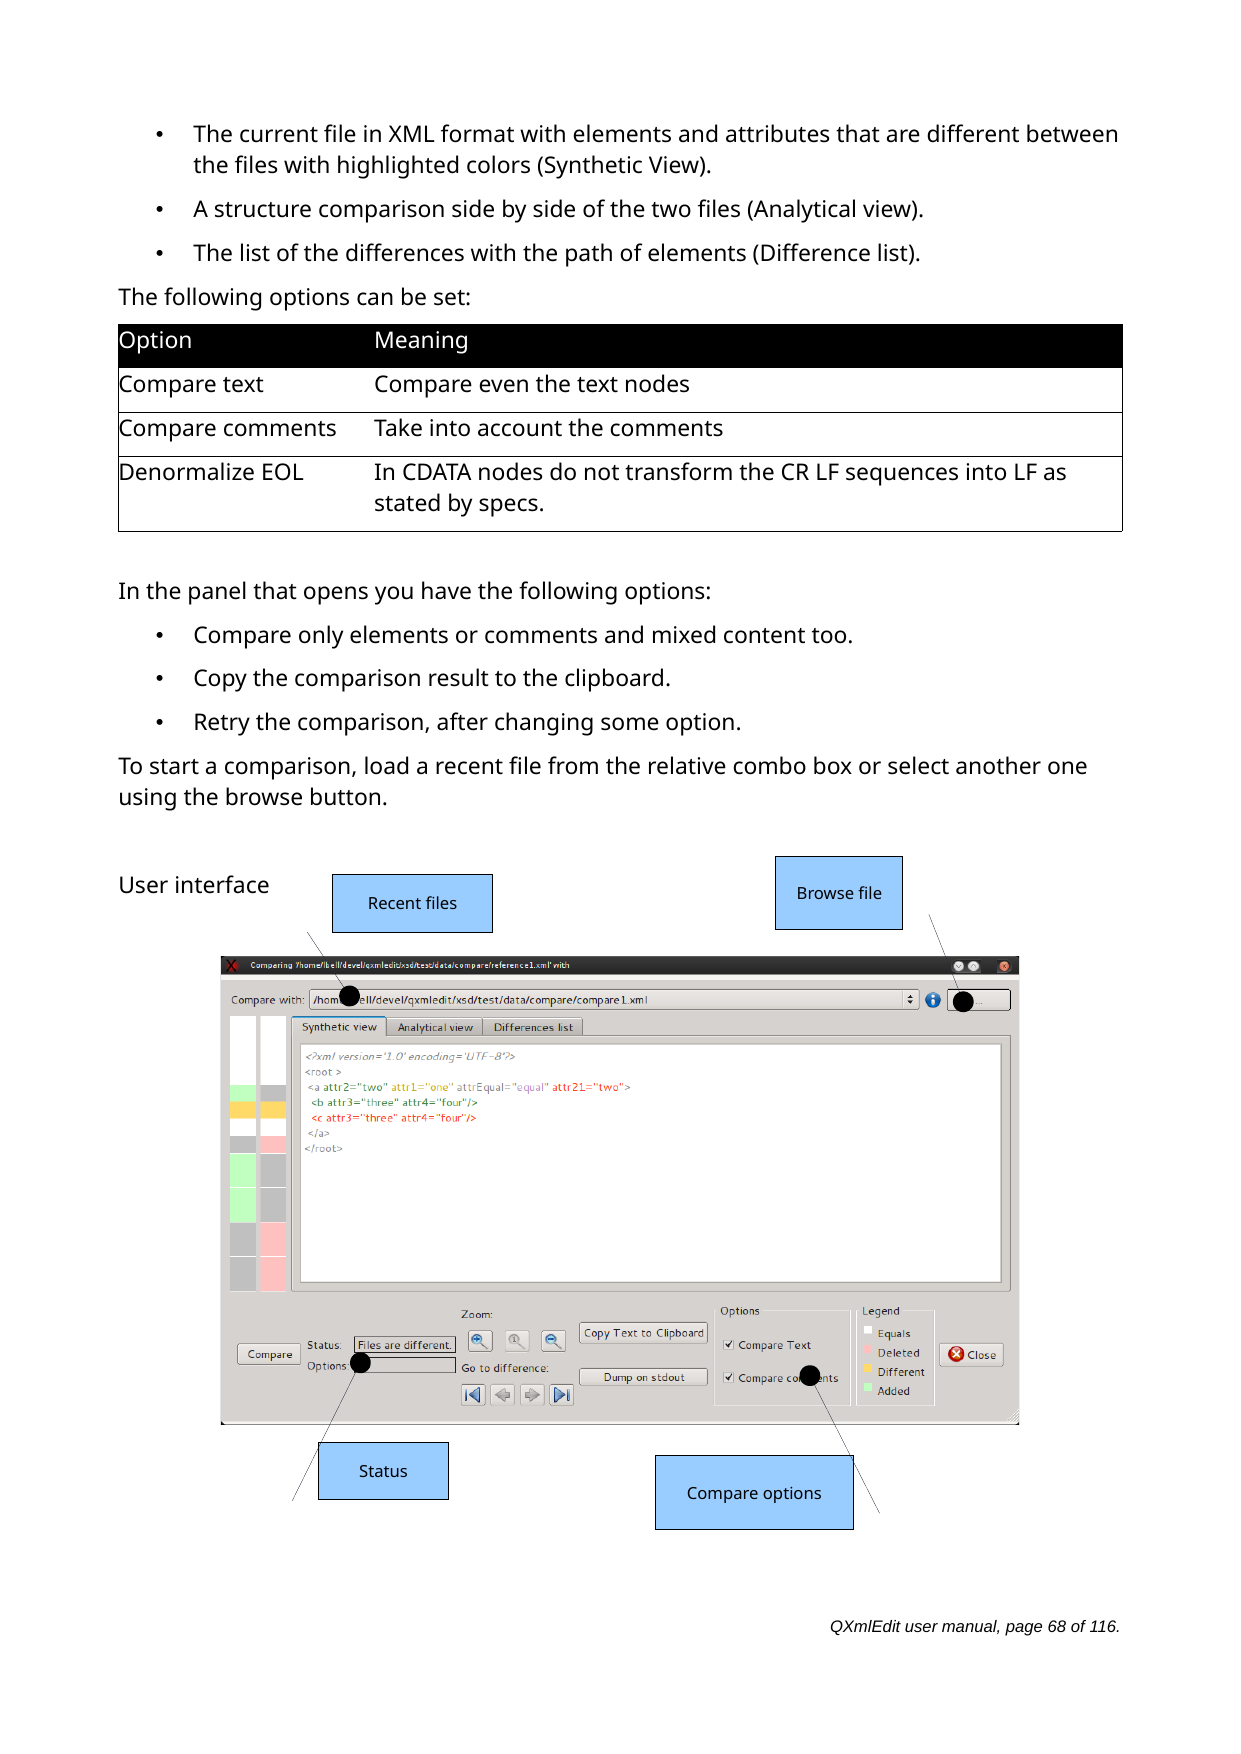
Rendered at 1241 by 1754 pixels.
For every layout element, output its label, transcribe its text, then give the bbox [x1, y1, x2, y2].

text In the panel that opens you have the following options: [118, 575, 1122, 606]
list Copy the comparison result to the clipboard. [156, 662, 1122, 693]
list The current file in XML format with elements and attributes that are different between the files with highlighted colors (Synthetic View). [156, 118, 1122, 181]
text [903, 868, 1122, 900]
list A structure comparison side by side of the two files (Analytical view). [156, 193, 1122, 224]
table_header Option [119, 325, 374, 368]
table_cell Denormalize EOL [119, 457, 374, 531]
list Retry the comparison, after changing some option. [156, 706, 1122, 737]
text User interface [118, 868, 775, 900]
picture [220, 956, 1020, 1425]
list Compare only elements or comments and mixed content too. [156, 618, 1122, 650]
text The following options can be set: [118, 281, 1122, 312]
table_cell Compare comments [119, 413, 374, 456]
text To start a comparison, load a recent file from the relative combo box or select another one using the browse button. [118, 750, 1122, 812]
table_cell Compare text [119, 368, 374, 412]
table_cell In CDATA nodes do not transform the CR LF sequences into LF as stated by specs. [374, 457, 1122, 531]
table_cell Compare even the text nodes [374, 368, 1122, 412]
list The list of the differences with the path of elements (Difference list). [156, 237, 1122, 268]
table_header Meaning [374, 325, 1122, 368]
table_cell Take into account the comments [374, 413, 1122, 456]
